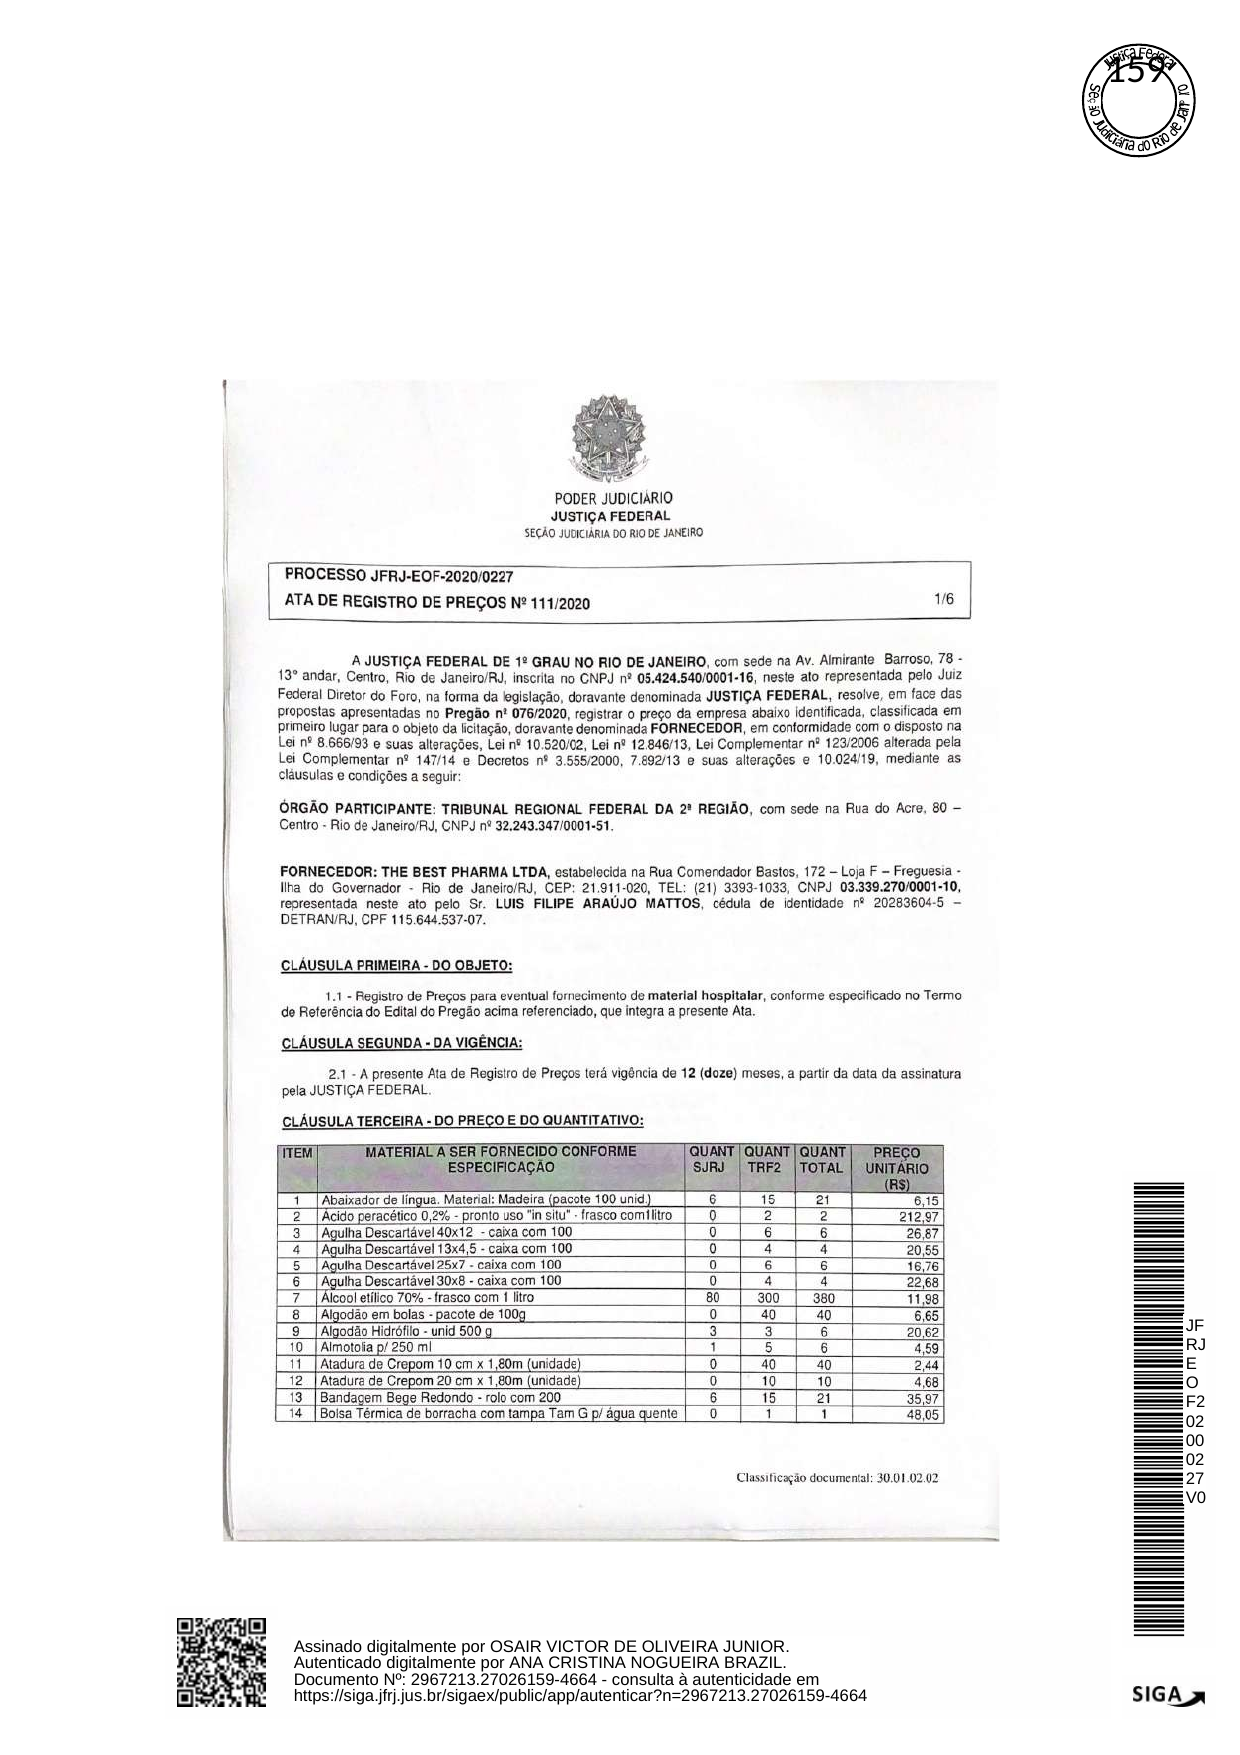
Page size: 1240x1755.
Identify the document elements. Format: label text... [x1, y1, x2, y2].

text e [1179, 97, 1193, 105]
text JFRJEOF202000227V01 [1186, 1316, 1206, 1504]
text ç [1088, 98, 1099, 106]
